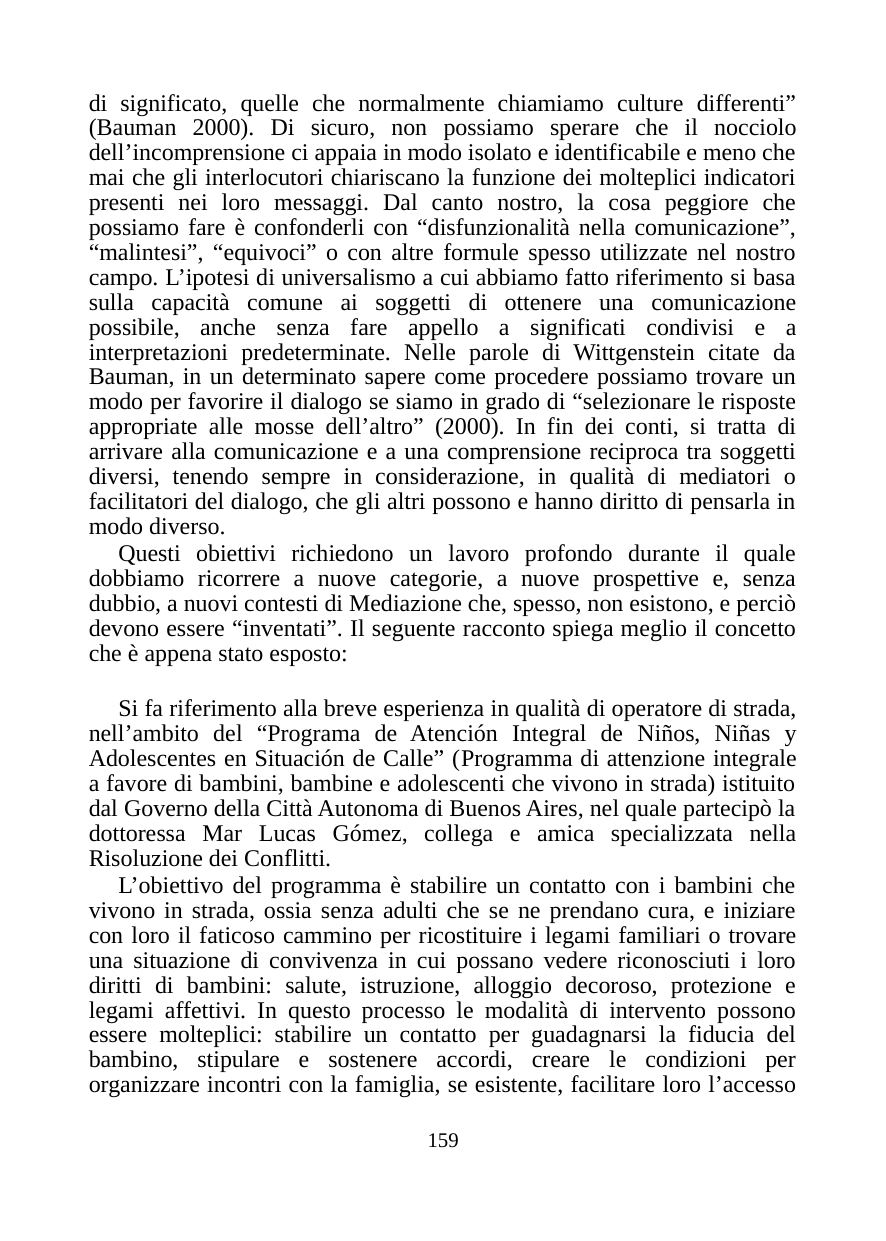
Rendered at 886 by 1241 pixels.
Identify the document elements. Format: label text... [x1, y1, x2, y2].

text di significato, quelle che normalmente chiamiamo culture differenti” (Bauman 2000). Di sicuro, non possiamo sperare che il nocciolo dell’incomprensione ci appaia in modo isolato e identificabile e meno che mai che gli interlocutori chiariscano la funzione dei molteplici indicatori presenti nei loro messaggi. Dal canto nostro, la cosa peggiore che possiamo fare è confonderli con “disfunzionalità nella comunicazione”, “malintesi”, “equivoci” o con altre formule spesso utilizzate nel nostro campo. L’ipotesi di universalismo a cui abbiamo fatto riferimento si basa sulla capacità comune ai soggetti di ottenere una comunicazione possibile, anche senza fare appello a significati condivisi e a interpretazioni predeterminate. Nelle parole di Wittgenstein citate da Bauman, in un determinato sapere come procedere possiamo trovare un modo per favorire il dialogo se siamo in grado di “selezionare le risposte appropriate alle mosse dell’altro” (2000). In fin dei conti, si tratta di arrivare alla comunicazione e a una comprensione reciproca tra soggetti diversi, tenendo sempre in considerazione, in qualità di mediatori o facilitatori del dialogo, che gli altri possono e hanno diritto di pensarla in modo diverso. [88, 88, 797, 539]
text L’obiettivo del programma è stabilire un contatto con i bambini che vivono in strada, ossia senza adulti che se ne prendano cura, e iniziare con loro il faticoso cammino per ricostituire i legami familiari o trovare una situazione di convivenza in cui possano vedere riconosciuti i loro diritti di bambini: salute, istruzione, alloggio decoroso, protezione e legami affettivi. In questo processo le modalità di intervento possono essere molteplici: stabilire un contatto per guadagnarsi la fiducia del bambino, stipulare e sostenere accordi, creare le condizioni per organizzare incontri con la famiglia, se esistente, facilitare loro l’accesso [88, 871, 797, 1098]
text Questi obiettivi richiedono un lavoro profondo durante il quale dobbiamo ricorrere a nuove categorie, a nuove prospettive e, senza dubbio, a nuovi contesti di Mediazione che, spesso, non esistono, e perciò devono essere “inventati”. Il seguente racconto spiega meglio il concetto che è appena stato esposto: [88, 539, 797, 667]
text Si fa riferimento alla breve esperienza in qualità di operatore di strada, nell’ambito del “Programa de Atención Integral de Niños, Niñas y Adolescentes en Situación de Calle” (Programma di attenzione integrale a favore di bambini, bambine e adolescenti che vivono in strada) istituito dal Governo della Città Autonoma di Buenos Aires, nel quale partecipò la dottoressa Mar Lucas Gómez, collega e amica specializzata nella Risoluzione dei Conflitti. [88, 694, 797, 871]
